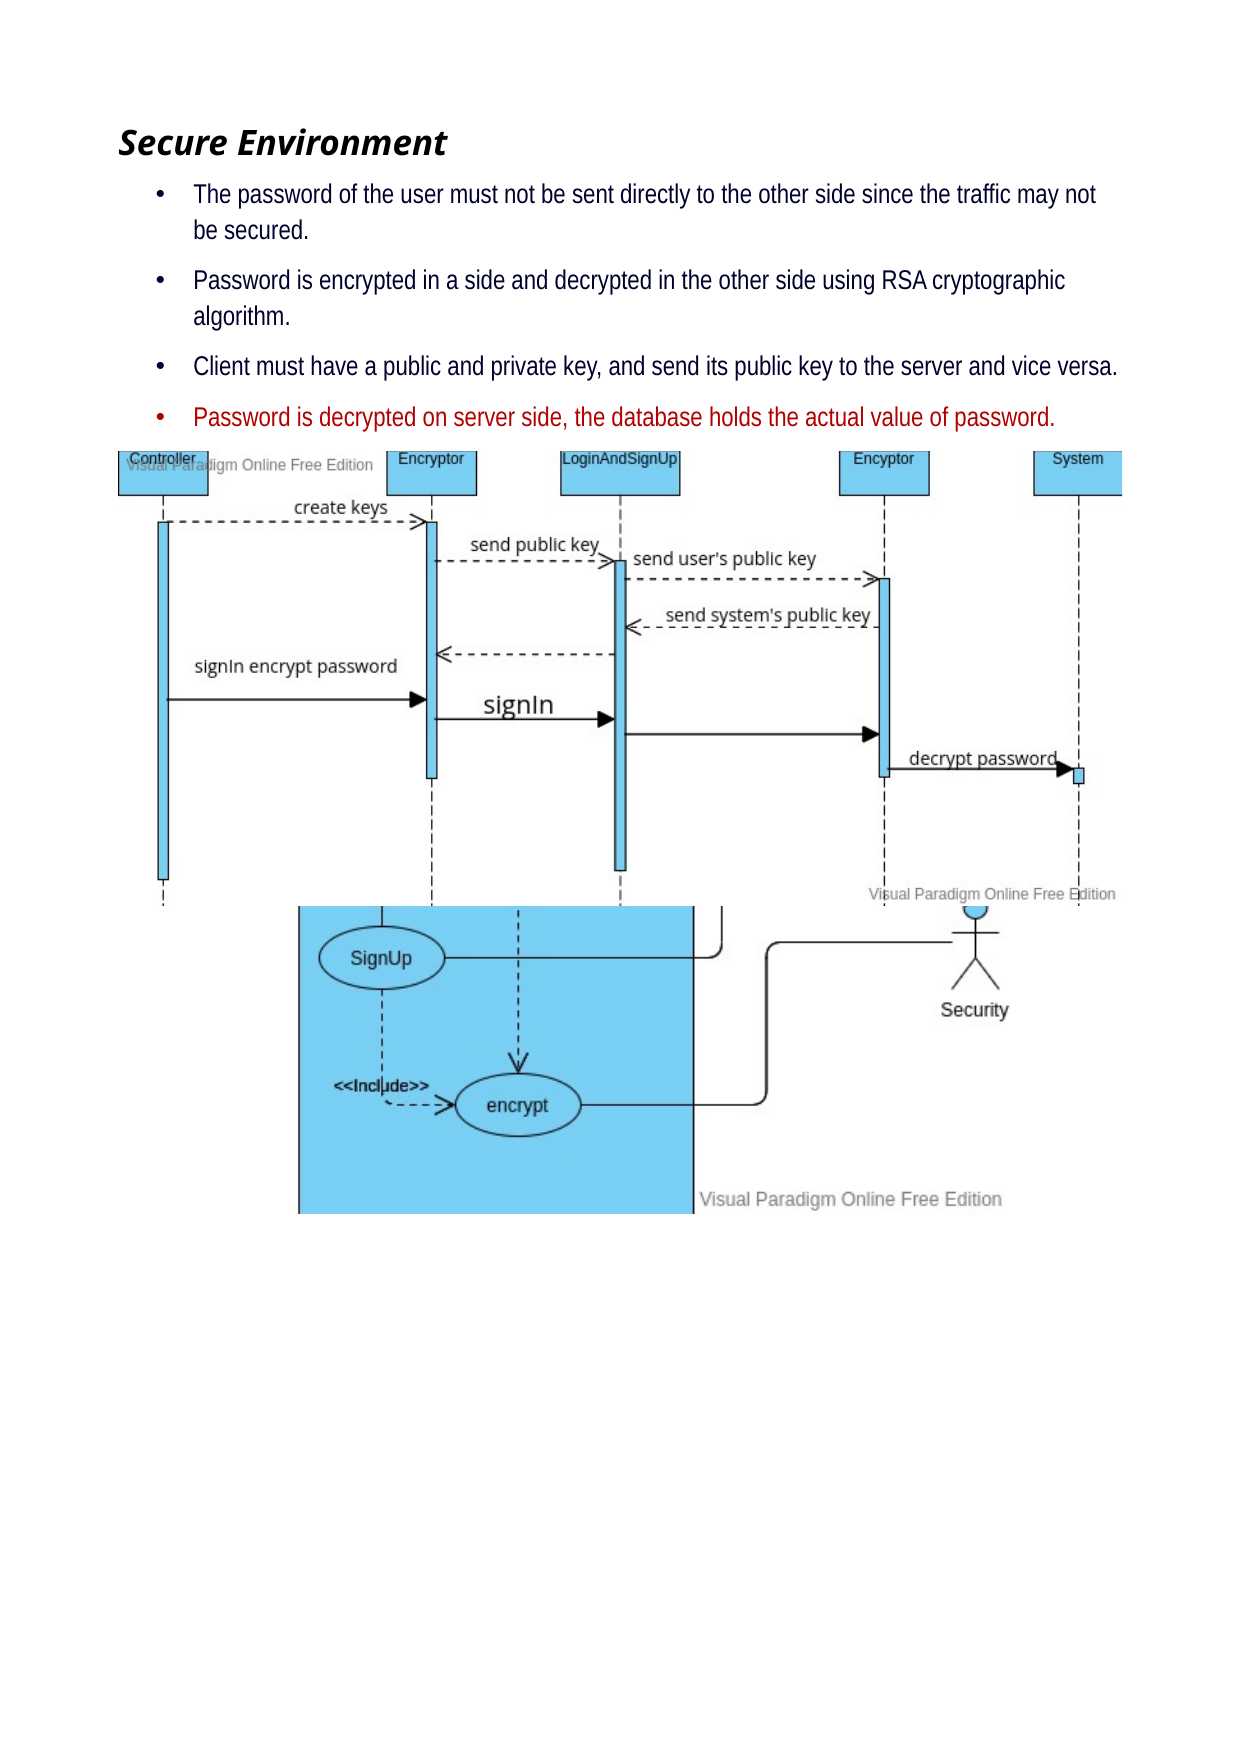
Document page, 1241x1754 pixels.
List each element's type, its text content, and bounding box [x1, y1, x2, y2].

list Password is decrypted on server side, the database holds the actual value of password. [156, 401, 1122, 432]
list Client must have a public and private key, and send its public key to the server and vice versa. [156, 350, 1122, 382]
subtitle Secure Environment [118, 118, 1122, 166]
picture [118, 451, 1123, 1214]
list The password of the user must not be sent directly to the other side since the traffic may not be secured. [156, 178, 1122, 245]
list Password is encrypted in a side and decrypted in the other side using RSA cryptographic algorithm. [156, 264, 1122, 331]
